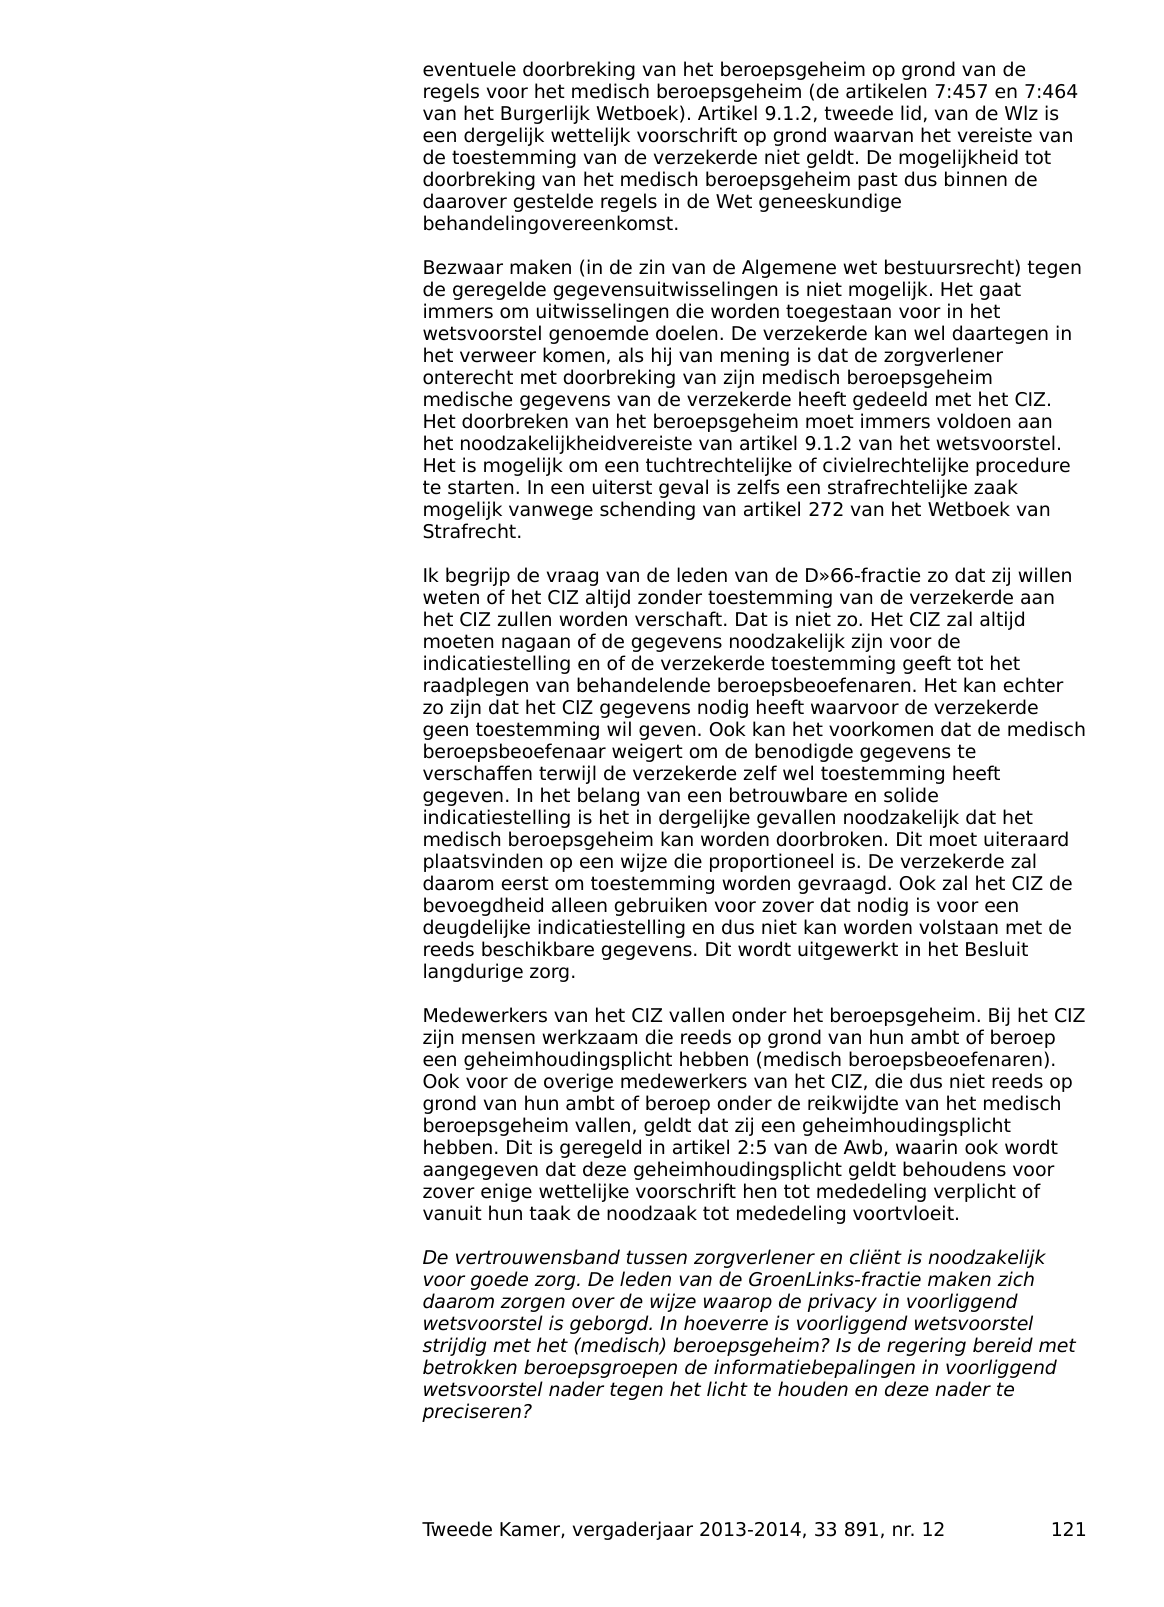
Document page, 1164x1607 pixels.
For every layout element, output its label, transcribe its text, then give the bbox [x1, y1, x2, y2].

text De vertrouwensband tussen zorgverlener en cliënt is noodzakelijk voor goede zorg. De leden van de GroenLinks-fractie maken zich daarom zorgen over de wijze waarop de privacy in voorliggend wetsvoorstel is geborgd. In hoeverre is voorliggend wetsvoorstel strijdig met het (medisch) beroepsgeheim? Is de regering bereid met betrokken beroepsgroepen de informatiebepalingen in voorliggend wetsvoorstel nader tegen het licht te houden en deze nader te preciseren? [422, 1247, 1087, 1423]
text Ik begrijp de vraag van de leden van de D»66-fractie zo dat zij willen weten of het CIZ altijd zonder toestemming van de verzekerde aan het CIZ zullen worden verschaft. Dat is niet zo. Het CIZ zal altijd moeten nagaan of de gegevens noodzakelijk zijn voor de indicatiestelling en of de verzekerde toestemming geeft tot het raadplegen van behandelende beroepsbeoefenaren. Het kan echter zo zijn dat het CIZ gegevens nodig heeft waarvoor de verzekerde geen toestemming wil geven. Ook kan het voorkomen dat de medisch beroepsbeoefenaar weigert om de benodigde gegevens te verschaffen terwijl de verzekerde zelf wel toestemming heeft gegeven. In het belang van een betrouwbare en solide indicatiestelling is het in dergelijke gevallen noodzakelijk dat het medisch beroepsgeheim kan worden doorbroken. Dit moet uiteraard plaatsvinden op een wijze die proportioneel is. De verzekerde zal daarom eerst om toestemming worden gevraagd. Ook zal het CIZ de bevoegdheid alleen gebruiken voor zover dat nodig is voor een deugdelijke indicatiestelling en dus niet kan worden volstaan met de reeds beschikbare gegevens. Dit wordt uitgewerkt in het Besluit langdurige zorg. [422, 565, 1087, 983]
text Medewerkers van het CIZ vallen onder het beroepsgeheim. Bij het CIZ zijn mensen werkzaam die reeds op grond van hun ambt of beroep een geheimhoudingsplicht hebben (medisch beroepsbeoefenaren). Ook voor de overige medewerkers van het CIZ, die dus niet reeds op grond van hun ambt of beroep onder de reikwijdte van het medisch beroepsgeheim vallen, geldt dat zij een geheimhoudingsplicht hebben. Dit is geregeld in artikel 2:5 van de Awb, waarin ook wordt aangegeven dat deze geheimhoudingsplicht geldt behoudens voor zover enige wettelijke voorschrift hen tot mededeling verplicht of vanuit hun taak de noodzaak tot mededeling voortvloeit. [422, 1005, 1087, 1224]
text eventuele doorbreking van het beroepsgeheim op grond van de regels voor het medisch beroepsgeheim (de artikelen 7:457 en 7:464 van het Burgerlijk Wetboek). Artikel 9.1.2, tweede lid, van de Wlz is een dergelijk wettelijk voorschrift op grond waarvan het vereiste van de toestemming van de verzekerde niet geldt. De mogelijkheid tot doorbreking van het medisch beroepsgeheim past dus binnen de daarover gestelde regels in de Wet geneeskundige behandelingovereenkomst. [422, 59, 1087, 235]
text Bezwaar maken (in de zin van de Algemene wet bestuursrecht) tegen de geregelde gegevensuitwisselingen is niet mogelijk. Het gaat immers om uitwisselingen die worden toegestaan voor in het wetsvoorstel genoemde doelen. De verzekerde kan wel daartegen in het verweer komen, als hij van mening is dat de zorgverlener onterecht met doorbreking van zijn medisch beroepsgeheim medische gegevens van de verzekerde heeft gedeeld met het CIZ. Het doorbreken van het beroepsgeheim moet immers voldoen aan het noodzakelijkheidvereiste van artikel 9.1.2 van het wetsvoorstel. Het is mogelijk om een tuchtrechtelijke of civielrechtelijke procedure te starten. In een uiterst geval is zelfs een strafrechtelijke zaak mogelijk vanwege schending van artikel 272 van het Wetboek van Strafrecht. [422, 257, 1087, 543]
